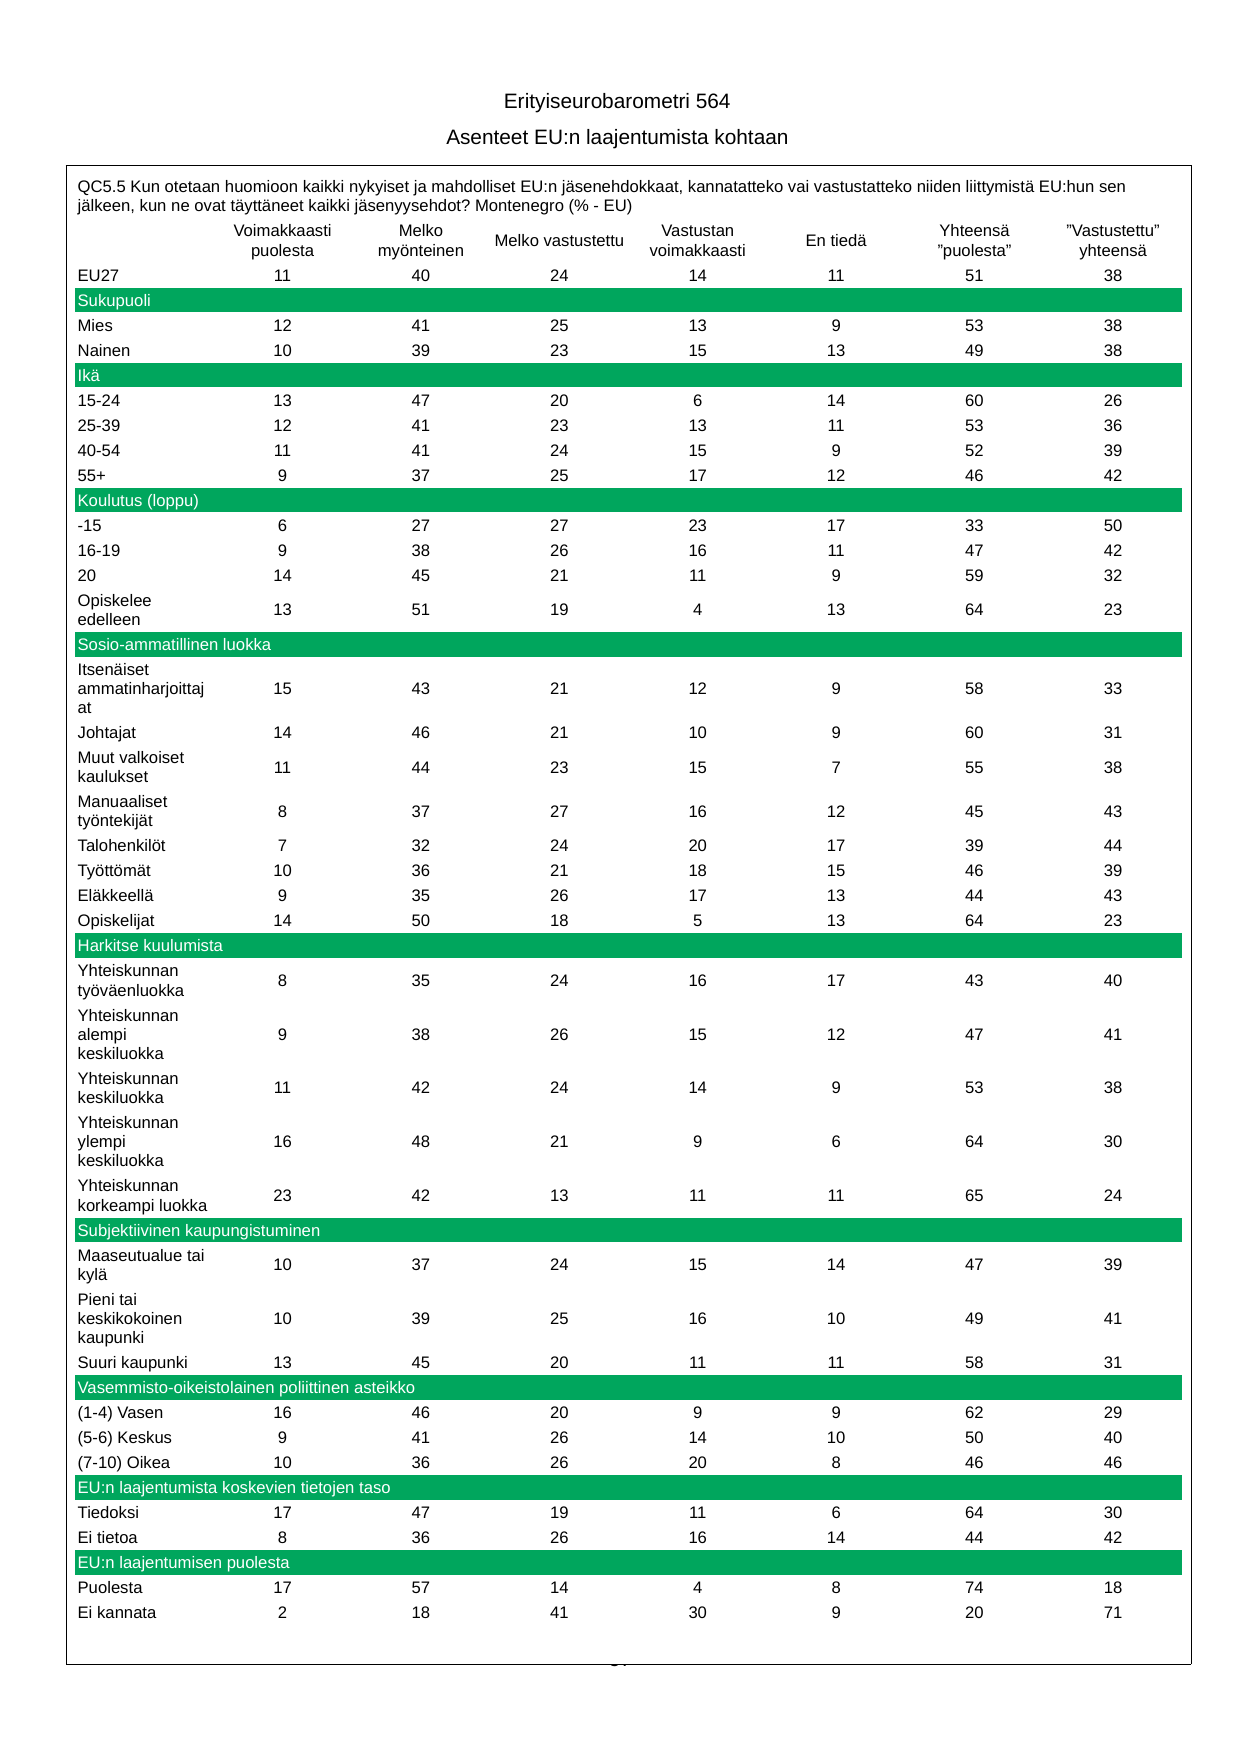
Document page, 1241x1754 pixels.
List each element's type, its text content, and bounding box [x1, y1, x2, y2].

table_cell Koulutus (loppu) [75, 488, 1182, 512]
table_cell Maaseutualue tai kylä [75, 1243, 213, 1287]
table_cell 16 [628, 1287, 767, 1350]
table_cell 10 [767, 1287, 905, 1350]
table_cell 26 [490, 538, 628, 562]
table_cell 9 [628, 1400, 767, 1425]
table_cell 33 [1044, 657, 1182, 720]
table_cell 12 [767, 1003, 905, 1066]
table_cell Ei kannata [75, 1600, 213, 1625]
table_cell 20 [75, 563, 213, 587]
table_cell 15 [628, 745, 767, 789]
table_cell 11 [213, 1066, 352, 1110]
table_cell 27 [490, 513, 628, 537]
table_cell Subjektiivinen kaupungistuminen [75, 1218, 1182, 1242]
table_cell 17 [213, 1500, 352, 1525]
table_cell 20 [490, 1400, 628, 1425]
table_cell Johtajat [75, 720, 213, 745]
table_cell 43 [1044, 789, 1182, 833]
table_cell 38 [1044, 263, 1182, 287]
table_cell 71 [1044, 1600, 1182, 1625]
table_cell Mies [75, 313, 213, 337]
table_cell 26 [490, 1003, 628, 1066]
table_cell 37 [352, 789, 490, 833]
table_cell 18 [1044, 1575, 1182, 1600]
table_cell 14 [490, 1575, 628, 1600]
table_cell 23 [1044, 588, 1182, 632]
table_cell 32 [1044, 563, 1182, 587]
table_cell Tiedoksi [75, 1500, 213, 1525]
table_cell 24 [490, 1243, 628, 1287]
table_cell 8 [213, 958, 352, 1002]
table_cell 21 [490, 858, 628, 883]
table_cell 11 [767, 1173, 905, 1217]
table_cell 53 [905, 313, 1043, 337]
table_cell 9 [767, 657, 905, 720]
table_cell 41 [1044, 1003, 1182, 1066]
table_cell 38 [1044, 338, 1182, 362]
table_cell 46 [905, 463, 1043, 487]
table_cell 11 [213, 745, 352, 789]
table_cell 11 [213, 263, 352, 287]
table_cell 40 [352, 263, 490, 287]
table_cell 25 [490, 1287, 628, 1350]
table_cell 13 [628, 413, 767, 437]
table_cell 50 [1044, 513, 1182, 537]
table_cell 64 [905, 908, 1043, 933]
table_cell 37 [352, 463, 490, 487]
table_cell 18 [490, 908, 628, 933]
table_cell 2 [213, 1600, 352, 1625]
table_cell 14 [213, 563, 352, 587]
table_cell 46 [905, 1450, 1043, 1475]
table_cell 27 [352, 513, 490, 537]
table_cell 20 [490, 1350, 628, 1375]
table_cell 23 [490, 338, 628, 362]
table_cell (5-6) Keskus [75, 1425, 213, 1450]
table_cell 14 [213, 908, 352, 933]
table_cell EU27 [75, 263, 213, 287]
table_cell 9 [767, 313, 905, 337]
table_cell 11 [767, 263, 905, 287]
table_cell 13 [767, 908, 905, 933]
table_cell 32 [352, 833, 490, 858]
table_cell 14 [628, 1066, 767, 1110]
table_cell 59 [905, 563, 1043, 587]
table_cell 36 [352, 1525, 490, 1550]
table_cell EU:n laajentumisen puolesta [75, 1550, 1182, 1575]
table_cell 13 [767, 588, 905, 632]
table_cell 10 [213, 1287, 352, 1350]
table_cell -15 [75, 513, 213, 537]
table_cell Harkitse kuulumista [75, 933, 1182, 958]
table_cell EU:n laajentumista koskevien tietojen taso [75, 1475, 1182, 1500]
table_cell 6 [213, 513, 352, 537]
table_cell Melko myönteinen [352, 218, 490, 262]
table_cell 17 [767, 958, 905, 1002]
table_cell 38 [1044, 1066, 1182, 1110]
table_cell 64 [905, 588, 1043, 632]
table_cell 38 [352, 538, 490, 562]
table_cell 11 [767, 538, 905, 562]
table_cell 10 [213, 1450, 352, 1475]
table_cell 47 [352, 1500, 490, 1525]
table_cell Työttömät [75, 858, 213, 883]
table_cell 9 [628, 1110, 767, 1173]
table_cell 44 [1044, 833, 1182, 858]
table_cell 9 [213, 538, 352, 562]
table_cell 9 [767, 438, 905, 462]
table_cell 39 [352, 338, 490, 362]
table_cell 41 [1044, 1287, 1182, 1350]
table_cell 15-24 [75, 388, 213, 412]
table_cell 42 [1044, 1525, 1182, 1550]
table_cell 13 [767, 338, 905, 362]
table_cell 20 [628, 1450, 767, 1475]
table_cell 43 [352, 657, 490, 720]
table_cell 38 [1044, 313, 1182, 337]
table_cell Nainen [75, 338, 213, 362]
table_cell 15 [213, 657, 352, 720]
table_cell 23 [1044, 908, 1182, 933]
table_cell 65 [905, 1173, 1043, 1217]
table_cell Sukupuoli [75, 288, 1182, 312]
table_cell 7 [767, 745, 905, 789]
table_cell 9 [213, 1003, 352, 1066]
table_cell 26 [1044, 388, 1182, 412]
table_cell 15 [628, 438, 767, 462]
table_cell 17 [767, 833, 905, 858]
table_cell 11 [628, 1500, 767, 1525]
table_cell 9 [767, 1066, 905, 1110]
table_cell 42 [352, 1066, 490, 1110]
table_cell 60 [905, 720, 1043, 745]
table_cell Suuri kaupunki [75, 1350, 213, 1375]
table_cell 21 [490, 720, 628, 745]
table_cell 30 [628, 1600, 767, 1625]
table_cell Eläkkeellä [75, 883, 213, 908]
table_cell 14 [767, 1525, 905, 1550]
table_cell 10 [213, 1243, 352, 1287]
table_cell 36 [1044, 413, 1182, 437]
table_cell 13 [213, 1350, 352, 1375]
table_cell 41 [352, 1425, 490, 1450]
table_cell 12 [767, 789, 905, 833]
table_cell Yhteiskunnan alempi keskiluokka [75, 1003, 213, 1066]
table_cell 16-19 [75, 538, 213, 562]
table_cell Opiskelijat [75, 908, 213, 933]
table_cell 39 [905, 833, 1043, 858]
table_cell 41 [352, 438, 490, 462]
table_cell 11 [767, 413, 905, 437]
table_cell 12 [213, 313, 352, 337]
table_cell 39 [1044, 438, 1182, 462]
table_cell 35 [352, 958, 490, 1002]
table_cell 10 [628, 720, 767, 745]
table_cell 42 [1044, 538, 1182, 562]
table_cell 21 [490, 563, 628, 587]
table_cell 17 [213, 1575, 352, 1600]
table_cell 50 [352, 908, 490, 933]
table_cell 14 [767, 388, 905, 412]
table_cell Sosio-ammatillinen luokka [75, 632, 1182, 657]
table_cell 14 [628, 263, 767, 287]
table_cell 45 [905, 789, 1043, 833]
table_cell 39 [352, 1287, 490, 1350]
table_cell 6 [767, 1500, 905, 1525]
table_cell 6 [767, 1110, 905, 1173]
table_cell Yhteiskunnan työväenluokka [75, 958, 213, 1002]
table_cell 11 [213, 438, 352, 462]
table_cell 9 [213, 463, 352, 487]
table_cell 4 [628, 1575, 767, 1600]
table_cell 57 [352, 1575, 490, 1600]
table_cell 44 [905, 883, 1043, 908]
table_cell 14 [628, 1425, 767, 1450]
table_cell 51 [905, 263, 1043, 287]
table_cell 21 [490, 657, 628, 720]
table_cell 60 [905, 388, 1043, 412]
table_cell Itsenäiset ammatinharjoittajat [75, 657, 213, 720]
table_cell 39 [1044, 1243, 1182, 1287]
table_cell Melko vastustettu [490, 218, 628, 262]
table_cell 13 [213, 588, 352, 632]
table_cell 9 [213, 1425, 352, 1450]
table_cell 23 [490, 413, 628, 437]
table_cell 11 [628, 1173, 767, 1217]
table_cell 13 [628, 313, 767, 337]
table_cell 31 [1044, 1350, 1182, 1375]
table_cell 7 [213, 833, 352, 858]
table_cell 43 [1044, 883, 1182, 908]
table_cell 40 [1044, 958, 1182, 1002]
table_cell Yhteensä ”puolesta” [905, 218, 1043, 262]
table_cell 20 [905, 1600, 1043, 1625]
table_cell 40-54 [75, 438, 213, 462]
table_cell 17 [767, 513, 905, 537]
table_cell 17 [628, 883, 767, 908]
table_cell 11 [628, 563, 767, 587]
table_cell 74 [905, 1575, 1043, 1600]
table_cell 46 [352, 1400, 490, 1425]
table_cell 25-39 [75, 413, 213, 437]
table_cell 18 [628, 858, 767, 883]
table_cell 8 [767, 1575, 905, 1600]
table_cell 19 [490, 1500, 628, 1525]
table_cell 15 [628, 338, 767, 362]
table_cell 64 [905, 1110, 1043, 1173]
table_cell 23 [628, 513, 767, 537]
table_cell 33 [905, 513, 1043, 537]
table_cell 9 [213, 883, 352, 908]
table_cell 15 [628, 1003, 767, 1066]
table_cell 9 [767, 1600, 905, 1625]
table_cell 26 [490, 1450, 628, 1475]
table_cell 41 [490, 1600, 628, 1625]
table_cell [75, 218, 213, 262]
table_cell 30 [1044, 1110, 1182, 1173]
table_cell 23 [490, 745, 628, 789]
table_cell 10 [213, 858, 352, 883]
table_cell 12 [628, 657, 767, 720]
table_cell En tiedä [767, 218, 905, 262]
table_cell Vastustan voimakkaasti [628, 218, 767, 262]
table_cell 16 [628, 538, 767, 562]
table_cell 12 [767, 463, 905, 487]
table_cell 49 [905, 1287, 1043, 1350]
table_cell 42 [1044, 463, 1182, 487]
table_cell 8 [213, 1525, 352, 1550]
table_cell Talohenkilöt [75, 833, 213, 858]
table_cell 11 [767, 1350, 905, 1375]
table_cell (7-10) Oikea [75, 1450, 213, 1475]
table_cell 4 [628, 588, 767, 632]
table_cell Ikä [75, 363, 1182, 387]
table_cell 27 [490, 789, 628, 833]
table_cell Voimakkaasti puolesta [213, 218, 352, 262]
table_cell 14 [767, 1243, 905, 1287]
table_cell Yhteiskunnan keskiluokka [75, 1066, 213, 1110]
table_cell 14 [213, 720, 352, 745]
table_cell 18 [352, 1600, 490, 1625]
table_cell 42 [352, 1173, 490, 1217]
table_cell 24 [490, 958, 628, 1002]
table_cell 6 [628, 388, 767, 412]
table_cell 29 [1044, 1400, 1182, 1425]
table_cell 46 [1044, 1450, 1182, 1475]
table_cell Yhteiskunnan korkeampi luokka [75, 1173, 213, 1217]
table_cell Pieni tai keskikokoinen kaupunki [75, 1287, 213, 1350]
table_cell 64 [905, 1500, 1043, 1525]
table_cell 16 [213, 1400, 352, 1425]
table_cell 9 [767, 720, 905, 745]
table_cell 13 [490, 1173, 628, 1217]
table_cell 10 [213, 338, 352, 362]
table_cell 55 [905, 745, 1043, 789]
table_cell 16 [213, 1110, 352, 1173]
table_cell 16 [628, 1525, 767, 1550]
table_cell 16 [628, 958, 767, 1002]
table_cell Manuaaliset työntekijät [75, 789, 213, 833]
table_cell 8 [213, 789, 352, 833]
table_cell 58 [905, 657, 1043, 720]
table_cell 31 [1044, 720, 1182, 745]
table_cell 11 [628, 1350, 767, 1375]
table_cell 52 [905, 438, 1043, 462]
table_header QC5.5 Kun otetaan huomioon kaikki nykyiset ja mahdolliset EU:n jäsenehdokkaat, kannatatteko vai vastustatteko niiden liittymistä EU:hun sen jälkeen, kun ne ovat täyttäneet kaikki jäsenyysehdot? Montenegro (% - EU) [75, 174, 1182, 218]
table_cell 40 [1044, 1425, 1182, 1450]
table_cell 39 [1044, 858, 1182, 883]
table_cell 24 [490, 438, 628, 462]
table_cell 10 [767, 1425, 905, 1450]
table_cell 20 [490, 388, 628, 412]
table_cell 9 [767, 1400, 905, 1425]
table_cell 37 [352, 1243, 490, 1287]
table_cell Opiskelee edelleen [75, 588, 213, 632]
table_cell Muut valkoiset kaulukset [75, 745, 213, 789]
table_cell 26 [490, 1425, 628, 1450]
table_cell 49 [905, 338, 1043, 362]
table_cell 51 [352, 588, 490, 632]
table_cell 15 [628, 1243, 767, 1287]
table_cell 43 [905, 958, 1043, 1002]
table_cell 17 [628, 463, 767, 487]
table_cell (1-4) Vasen [75, 1400, 213, 1425]
table_cell Vasemmisto-oikeistolainen poliittinen asteikko [75, 1375, 1182, 1400]
table_cell 25 [490, 463, 628, 487]
table_cell 58 [905, 1350, 1043, 1375]
table_cell 46 [905, 858, 1043, 883]
table_cell 41 [352, 313, 490, 337]
table_cell 24 [490, 263, 628, 287]
table_cell 44 [905, 1525, 1043, 1550]
table_cell 12 [213, 413, 352, 437]
table_cell 20 [628, 833, 767, 858]
table_cell 47 [905, 1003, 1043, 1066]
table_cell 48 [352, 1110, 490, 1173]
table_cell 50 [905, 1425, 1043, 1450]
table_cell 46 [352, 720, 490, 745]
table_cell Puolesta [75, 1575, 213, 1600]
table_cell 53 [905, 413, 1043, 437]
table_cell 24 [490, 1066, 628, 1110]
table_cell 9 [767, 563, 905, 587]
table_cell 36 [352, 1450, 490, 1475]
table_cell 55+ [75, 463, 213, 487]
table_cell 24 [1044, 1173, 1182, 1217]
table_cell 36 [352, 858, 490, 883]
table_cell 44 [352, 745, 490, 789]
table_cell 45 [352, 1350, 490, 1375]
table_cell 23 [213, 1173, 352, 1217]
table_cell 16 [628, 789, 767, 833]
table_cell 35 [352, 883, 490, 908]
table_cell 62 [905, 1400, 1043, 1425]
table_cell 26 [490, 1525, 628, 1550]
table_cell ”Vastustettu” yhteensä [1044, 218, 1182, 262]
table_cell 8 [767, 1450, 905, 1475]
table_cell 21 [490, 1110, 628, 1173]
table_cell 47 [352, 388, 490, 412]
table_cell 24 [490, 833, 628, 858]
table_cell 13 [767, 883, 905, 908]
table_cell 47 [905, 1243, 1043, 1287]
table_cell 38 [1044, 745, 1182, 789]
table_cell 5 [628, 908, 767, 933]
table_cell 25 [490, 313, 628, 337]
table_cell 30 [1044, 1500, 1182, 1525]
table_cell Ei tietoa [75, 1525, 213, 1550]
table_cell 47 [905, 538, 1043, 562]
table_cell 19 [490, 588, 628, 632]
table_cell 41 [352, 413, 490, 437]
table_cell 26 [490, 883, 628, 908]
table_cell 15 [767, 858, 905, 883]
table_cell 45 [352, 563, 490, 587]
table_cell Yhteiskunnan ylempi keskiluokka [75, 1110, 213, 1173]
table_cell 13 [213, 388, 352, 412]
table_cell 53 [905, 1066, 1043, 1110]
table_cell 38 [352, 1003, 490, 1066]
